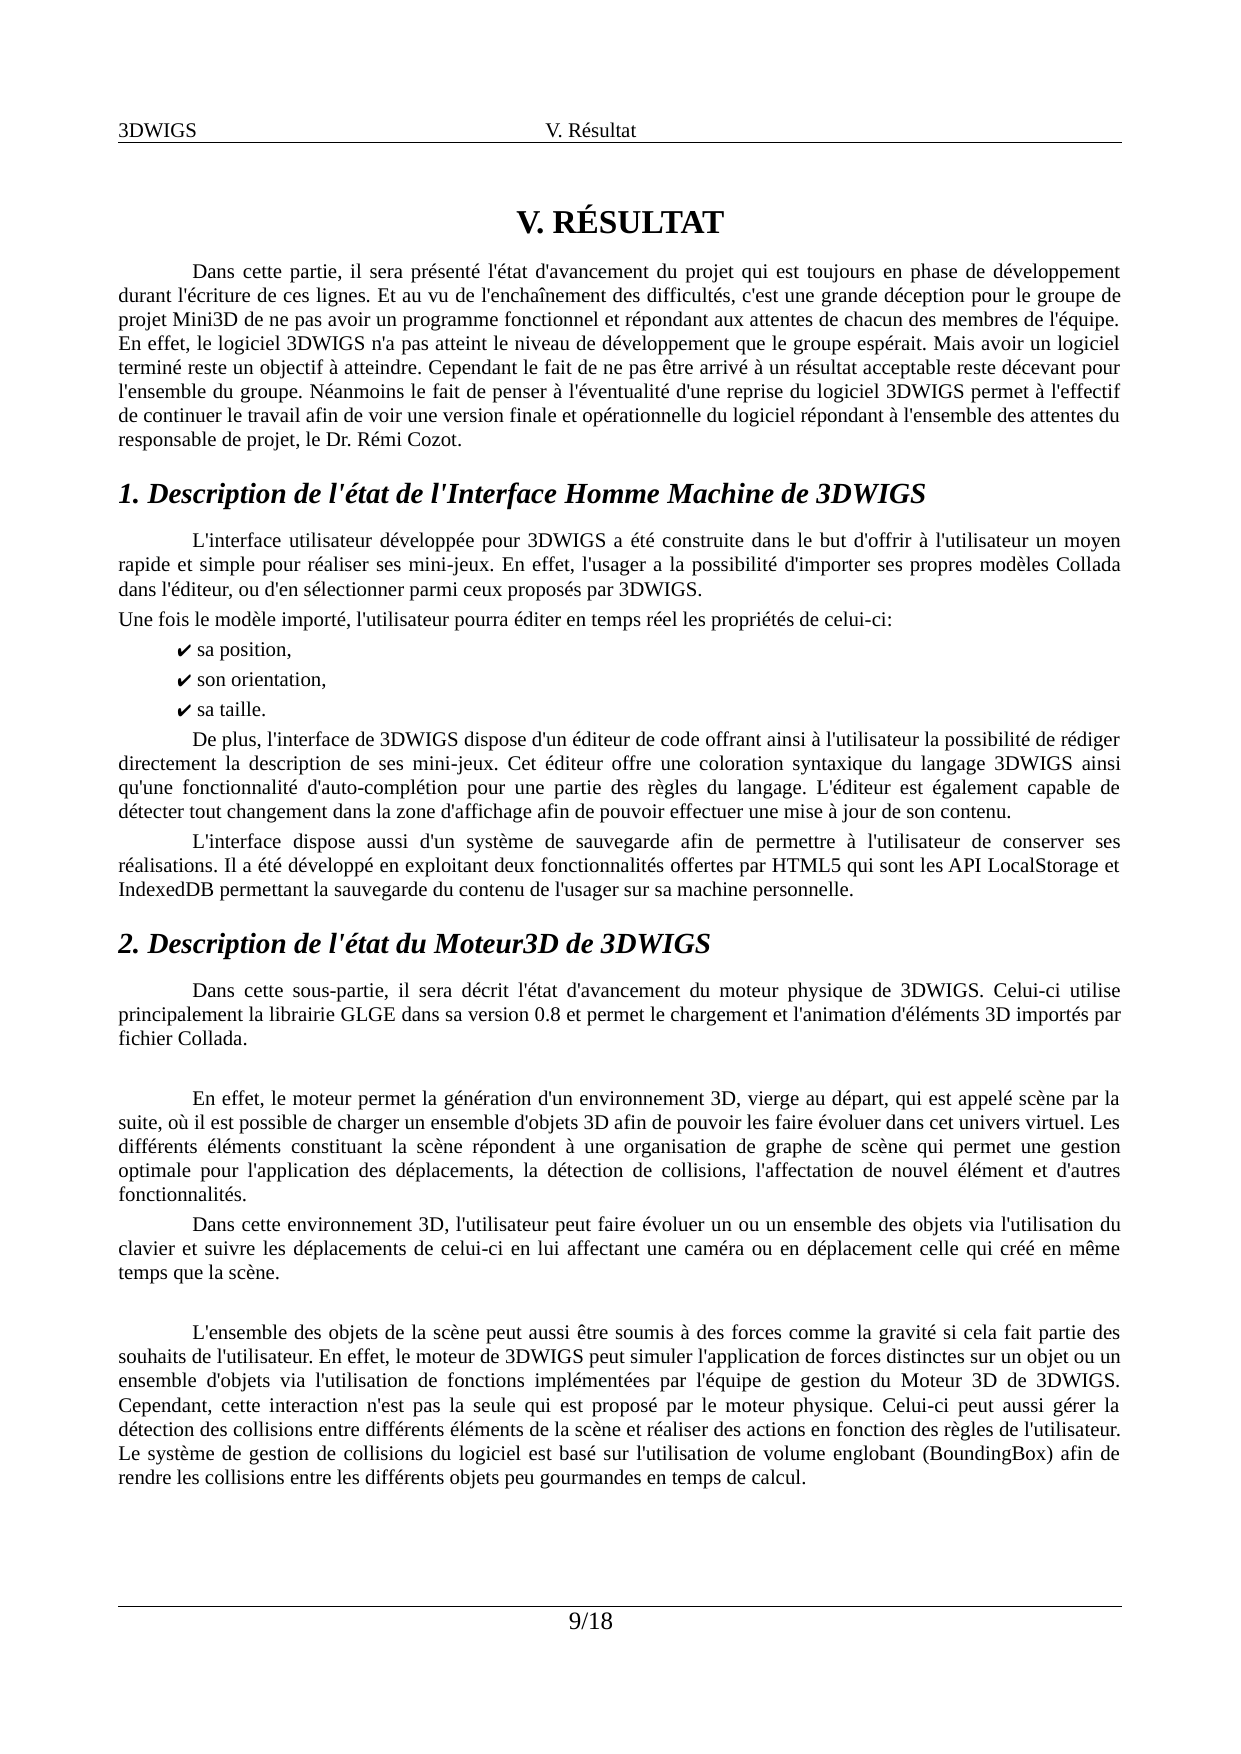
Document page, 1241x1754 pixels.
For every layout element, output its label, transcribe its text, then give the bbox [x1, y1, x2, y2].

list sa taille. [118, 696, 1122, 721]
subtitle Description de l'état du Moteur3D de 3DWIGS [118, 926, 1122, 959]
text Dans cette environnement 3D, l'utilisateur peut faire évoluer un ou un ensemble des objets via l'utilisation du clavier et suivre les déplacements de celui-ci en lui affectant une caméra ou en déplacement celle qui créé en même temps que la scène. [118, 1212, 1122, 1284]
subtitle Description de l'état de l'Interface Homme Machine de 3DWIGS [118, 476, 1122, 510]
list son orientation, [118, 666, 1122, 691]
text L'interface utilisateur développée pour 3DWIGS a été construite dans le but d'offrir à l'utilisateur un moyen rapide et simple pour réaliser ses mini-jeux. En effet, l'usager a la possibilité d'importer ses propres modèles Collada dans l'éditeur, ou d'en sélectionner parmi ceux proposés par 3DWIGS. [118, 528, 1122, 601]
text Une fois le modèle importé, l'utilisateur pourra éditer en temps réel les propriétés de celui-ci: [118, 606, 1122, 631]
text Dans cette sous-partie, il sera décrit l'état d'avancement du moteur physique de 3DWIGS. Celui-ci utilise principalement la librairie GLGE dans sa version 0.8 et permet le chargement et l'animation d'éléments 3D importés par fichier Collada. [118, 978, 1122, 1050]
text L'interface dispose aussi d'un système de sauvegarde afin de permettre à l'utilisateur de conserver ses réalisations. Il a été développé en exploitant deux fonctionnalités offertes par HTML5 qui sont les API LocalStorage et IndexedDB permettant la sauvegarde du contenu de l'usager sur sa machine personnelle. [118, 829, 1122, 901]
text En effet, le moteur permet la génération d'un environnement 3D, vierge au départ, qui est appelé scène par la suite, où il est possible de charger un ensemble d'objets 3D afin de pouvoir les faire évoluer dans cet univers virtuel. Les différents éléments constituant la scène répondent à une organisation de graphe de scène qui permet une gestion optimale pour l'application des déplacements, la détection de collisions, l'affectation de nouvel élément et d'autres fonctionnalités. [118, 1086, 1122, 1206]
text Dans cette partie, il sera présenté l'état d'avancement du projet qui est toujours en phase de développement durant l'écriture de ces lignes. Et au vu de l'enchaînement des difficultés, c'est une grande déception pour le groupe de projet Mini3D de ne pas avoir un programme fonctionnel et répondant aux attentes de chacun des membres de l'équipe. En effet, le logiciel 3DWIGS n'a pas atteint le niveau de développement que le groupe espérait. Mais avoir un logiciel terminé reste un objectif à atteindre. Cependant le fait de ne pas être arrivé à un résultat acceptable reste décevant pour l'ensemble du groupe. Néanmoins le fait de penser à l'éventualité d'une reprise du logiciel 3DWIGS permet à l'effectif de continuer le travail afin de voir une version finale et opérationnelle du logiciel répondant à l'ensemble des attentes du responsable de projet, le Dr. Rémi Cozot. [118, 259, 1122, 451]
text L'ensemble des objets de la scène peut aussi être soumis à des forces comme la gravité si cela fait partie des souhaits de l'utilisateur. En effet, le moteur de 3DWIGS peut simuler l'application de forces distinctes sur un objet ou un ensemble d'objets via l'utilisation de fonctions implémentées par l'équipe de gestion du Moteur 3D de 3DWIGS. Cependant, cette interaction n'est pas la seule qui est proposé par le moteur physique. Celui-ci peut aussi gérer la détection des collisions entre différents éléments de la scène et réaliser des actions en fonction des règles de l'utilisateur. Le système de gestion de collisions du logiciel est basé sur l'utilisation de volume englobant (BoundingBox) afin de rendre les collisions entre les différents objets peu gourmandes en temps de calcul. [118, 1320, 1122, 1489]
list sa position, [118, 636, 1122, 661]
subtitle Résultat [118, 202, 1122, 240]
text De plus, l'interface de 3DWIGS dispose d'un éditeur de code offrant ainsi à l'utilisateur la possibilité de rédiger directement la description de ses mini-jeux. Cet éditeur offre une coloration syntaxique du langage 3DWIGS ainsi qu'une fonctionnalité d'auto-complétion pour une partie des règles du langage. L'éditeur est également capable de détecter tout changement dans la zone d'affichage afin de pouvoir effectuer une mise à jour de son contenu. [118, 726, 1122, 823]
